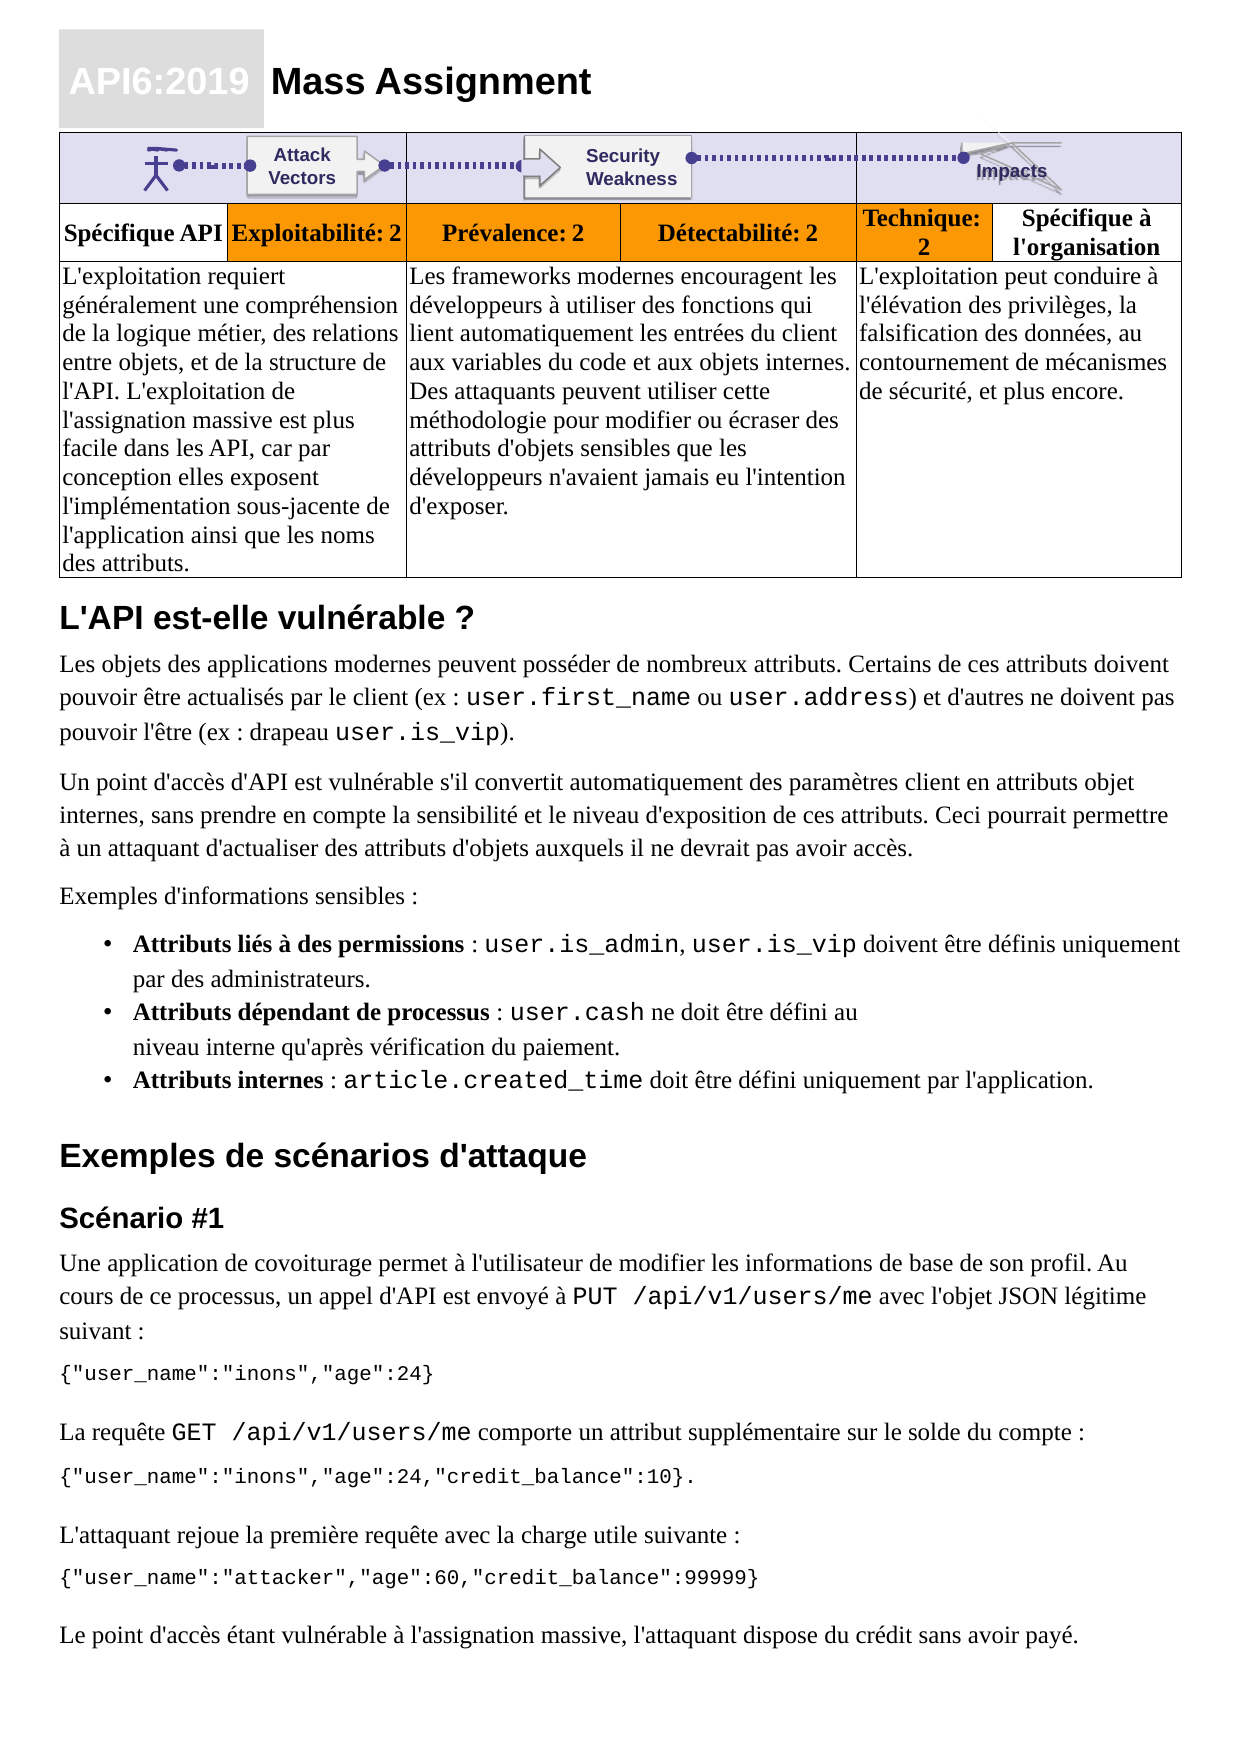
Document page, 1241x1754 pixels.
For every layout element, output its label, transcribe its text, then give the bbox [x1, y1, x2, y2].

text Le point d'accès étant vulnérable à l'assignation massive, l'attaquant dispose du crédit sans avoir payé. [59, 1620, 1181, 1649]
list Attributs internes : article.created_time doit être défini uniquement par l'application. [103, 1065, 1181, 1096]
text Les objets des applications modernes peuvent posséder de nombreux attributs. Certains de ces attributs doivent pouvoir être actualisés par le client (ex : user.first_name ou user.address) et d'autres ne doivent pas pouvoir l'être (ex : drapeau user.is_vip). [59, 649, 1181, 748]
table_cell Spécifique API [60, 204, 227, 261]
table_cell Exploitabilité: 2 [228, 204, 406, 261]
subtitle L'API est-elle vulnérable ? [59, 598, 1181, 637]
table_header [407, 133, 620, 203]
list Attributs liés à des permissions : user.is_admin, user.is_vip doivent être définis uniquement par des administrateurs. [103, 929, 1181, 992]
text {"user_name":"inons","age":24,"credit_balance":10}. [59, 1467, 1181, 1490]
table_header [857, 133, 992, 203]
text {"user_name":"inons","age":24} [59, 1363, 1181, 1387]
table_cell Les frameworks modernes encouragent les développeurs à utiliser des fonctions qui lient automatiquement les entrées du client aux variables du code et aux objets internes. Des attaquants peuvent utiliser cette méthodologie pour modifier ou écraser des attributs d'objets sensibles que les développeurs n'avaient jamais eu l'intention d'exposer. [407, 262, 856, 577]
table_header [992, 133, 1181, 203]
subtitle Scénario #1 [59, 1201, 1181, 1235]
text La requête GET /api/v1/users/me comporte un attribut supplémentaire sur le solde du compte : [59, 1417, 1181, 1447]
table_cell Spécifique à l'organisation [993, 204, 1181, 261]
subtitle Exemples de scénarios d'attaque [59, 1136, 1181, 1174]
table_cell Détectabilité: 2 [621, 204, 856, 261]
text Un point d'accès d'API est vulnérable s'il convertit automatiquement des paramètres client en attributs objet internes, sans prendre en compte la sensibilité et le niveau d'exposition de ces attributs. Ceci pourrait permettre à un attaquant d'actualiser des attributs d'objets auxquels il ne devrait pas avoir accès. [59, 767, 1181, 862]
text Une application de covoiturage permet à l'utilisateur de modifier les informations de base de son profil. Au cours de ce processus, un appel d'API est envoyé à PUT /api/v1/users/me avec l'objet JSON légitime suivant : [59, 1248, 1181, 1344]
table_cell Technique: 2 [857, 204, 992, 261]
table_cell L'exploitation peut conduire à l'élévation des privilèges, la falsification des données, au contournement de mécanismes de sécurité, et plus encore. [857, 262, 1181, 577]
text Exemples d'informations sensibles : [59, 881, 1181, 910]
table_cell L'exploitation requiert généralement une compréhension de la logique métier, des relations entre objets, et de la structure de l'API. L'exploitation de l'assignation massive est plus facile dans les API, car par conception elles exposent l'implémentation sous-jacente de l'application ainsi que les noms des attributs. [60, 262, 406, 577]
table_header [992, 133, 1003, 142]
text {"user_name":"attacker","age":60,"credit_balance":99999} [59, 1567, 1181, 1591]
text L'attaquant rejoue la première requête avec la charge utile suivante : [59, 1520, 1181, 1548]
table_cell Prévalence: 2 [407, 204, 620, 261]
table_header [227, 133, 406, 203]
table_header [620, 133, 856, 203]
list Attributs dépendant de processus : user.cash ne doit être défini au niveau interne qu'après vérification du paiement. [103, 997, 1181, 1061]
table_header [992, 149, 1030, 170]
table_header [60, 133, 227, 203]
